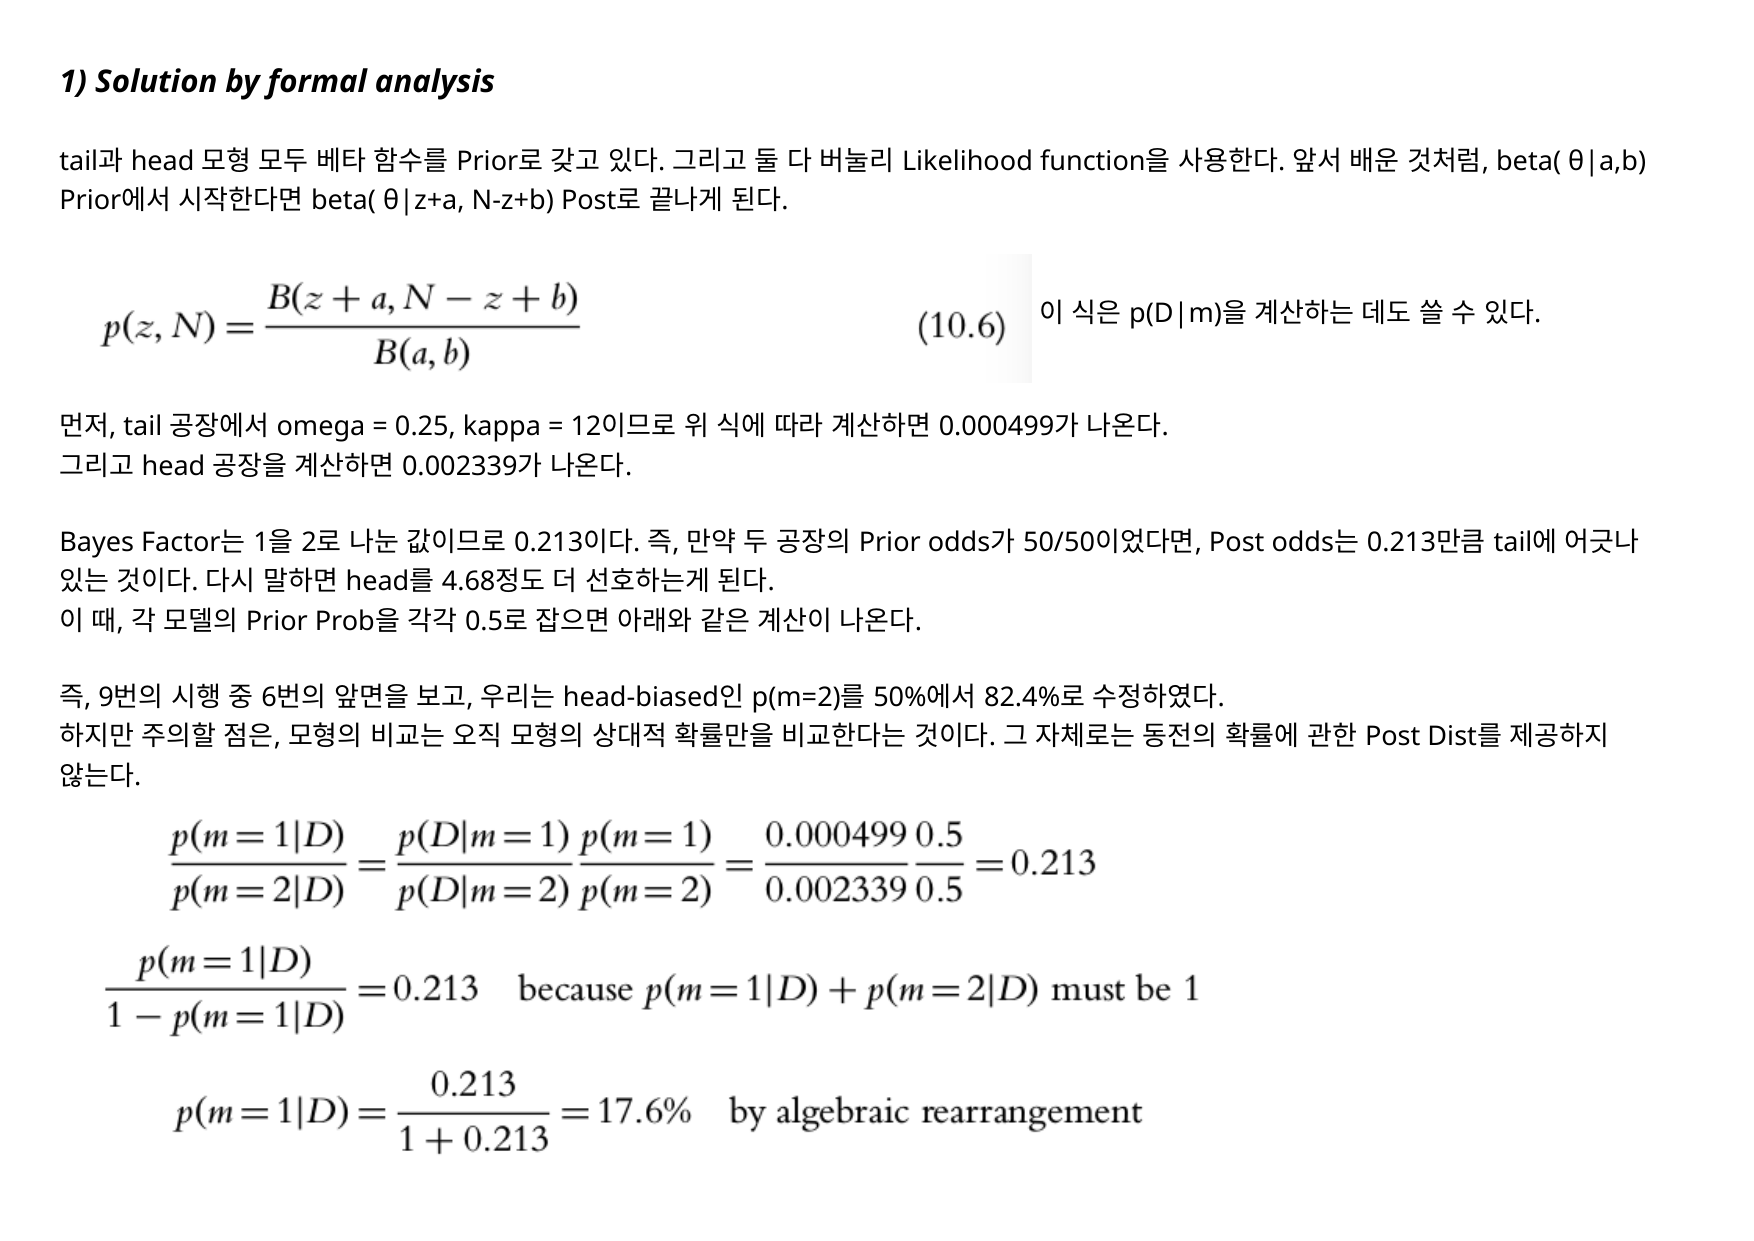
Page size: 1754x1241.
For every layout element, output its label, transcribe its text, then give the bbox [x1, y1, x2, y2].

text 즉, 9번의 시행 중 6번의 앞면을 보고, 우리는 head-biased인 p(m=2)를 50%에서 82.4%로 수정하였다. [59, 675, 1695, 714]
text 이 식은 p(D|m)을 계산하는 데도 쓸 수 있다. [1032, 291, 1695, 330]
text Bayes Factor는 1을 2로 나눈 값이므로 0.213이다. 즉, 만약 두 공장의 Prior odds가 50/50이었다면, Post odds는 0.213만큼 tail에 어긋나 있는 것이다. 다시 말하면 head를 4.68정도 더 선호하는게 된다. [59, 520, 1695, 598]
picture [54, 802, 1247, 1162]
text tail과 head 모형 모두 베타 함수를 Prior로 갖고 있다. 그리고 둘 다 버눌리 Likelihood function을 사용한다. 앞서 배운 것처럼, beta( θ|a,b) Prior에서 시작한다면 beta( θ|z+a, N-z+b) Post로 끝나게 된다. [59, 138, 1695, 217]
text 그리고 head 공장을 계산하면 0.002339가 나온다. [59, 443, 1695, 483]
text 이 때, 각 모델의 Prior Prob을 각각 0.5로 잡으면 아래와 같은 계산이 나온다. [59, 598, 1695, 638]
text 1) Solution by formal analysis [59, 59, 1695, 102]
text 먼저, tail 공장에서 omega = 0.25, kappa = 12이므로 위 식에 따라 계산하면 0.000499가 나온다. [59, 404, 1695, 443]
picture [69, 254, 1032, 383]
text 하지만 주의할 점은, 모형의 비교는 오직 모형의 상대적 확률만을 비교한다는 것이다. 그 자체로는 동전의 확률에 관한 Post Dist를 제공하지 않는다. [59, 714, 1695, 793]
